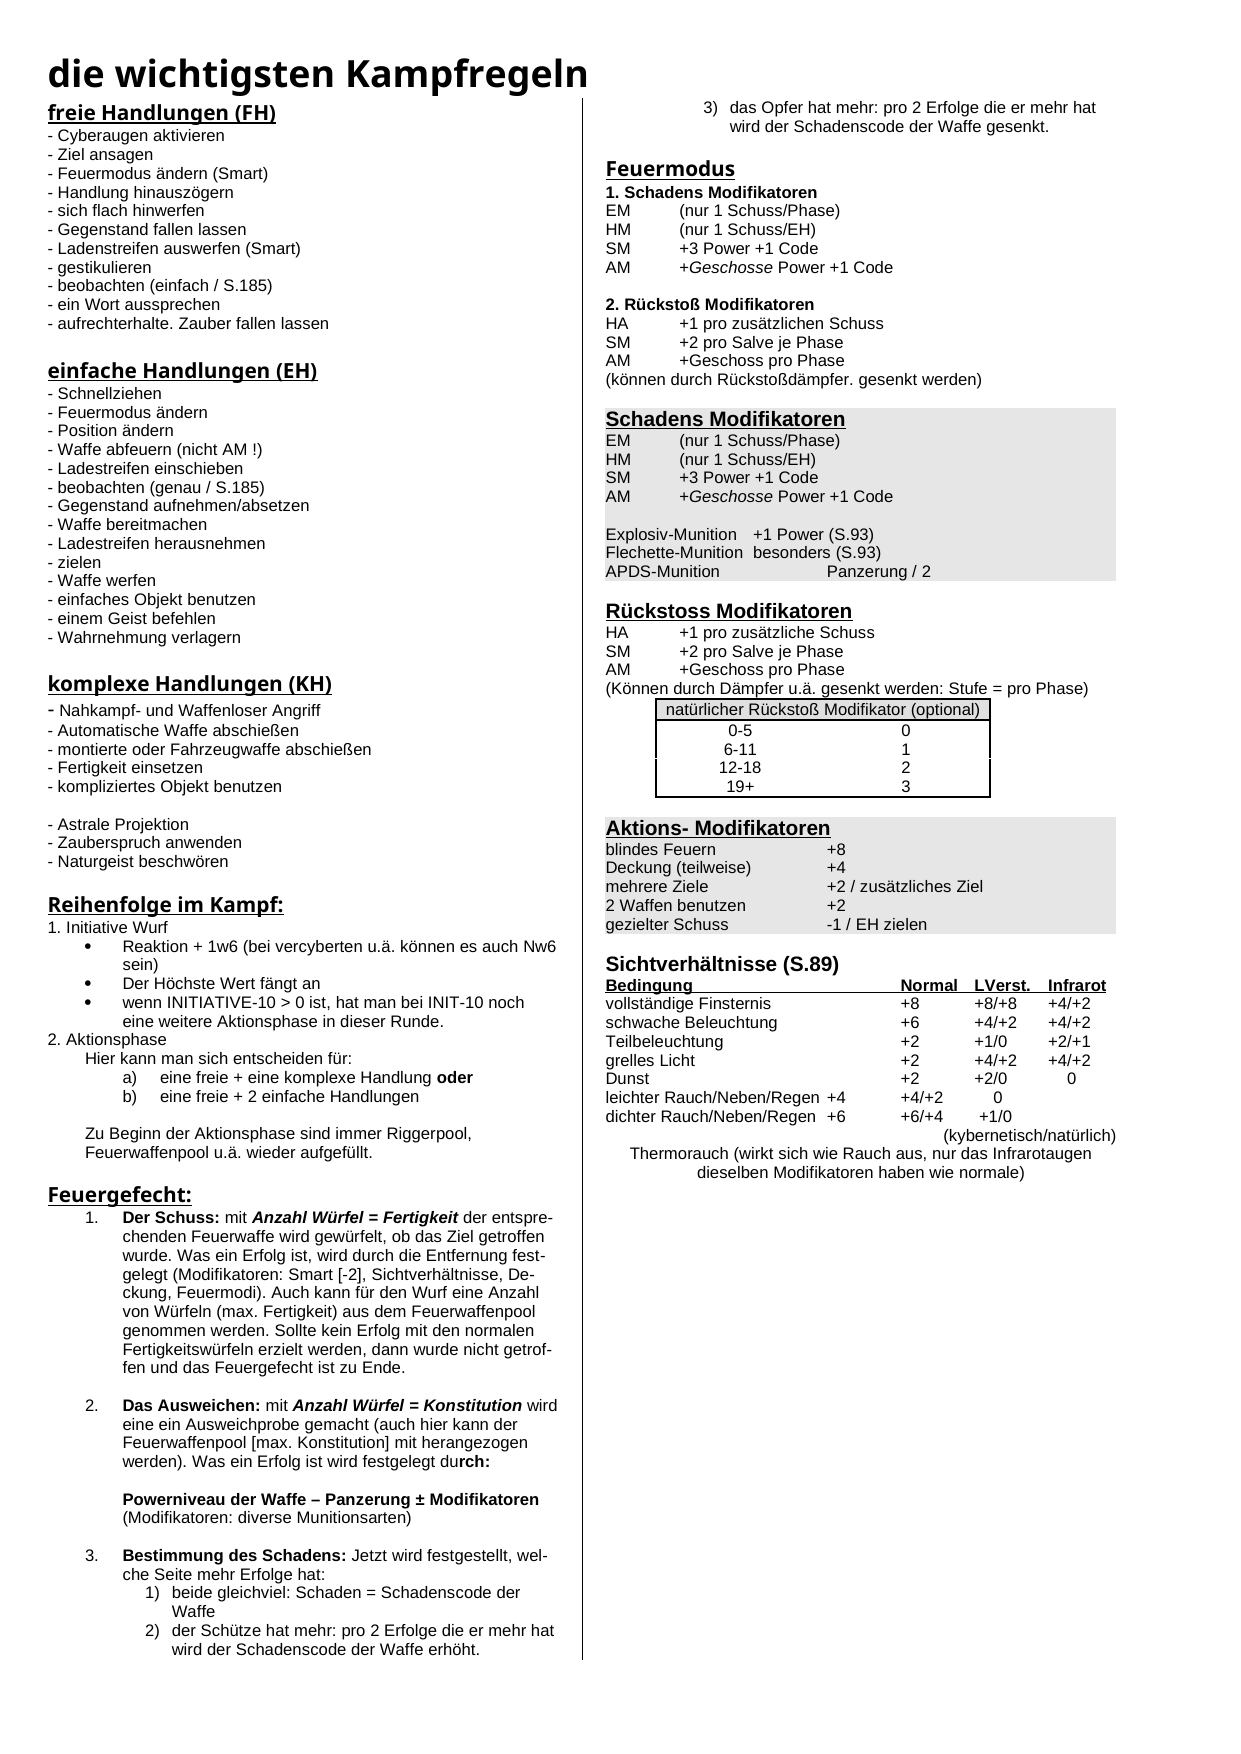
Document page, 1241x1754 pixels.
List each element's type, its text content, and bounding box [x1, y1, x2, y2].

text blindes Feuern +8 [605, 840, 1116, 859]
list beide gleichviel: Schaden = Schadens­code der Waffe [47, 1584, 558, 1621]
text Thermorauch (wirkt sich wie Rauch aus, nur das Infrarotaugen dieselben Modifikatoren haben wie normale) [605, 1144, 1116, 1182]
text - kompliziertes Objekt benutzen [47, 777, 558, 796]
text - einem Geist befehlen [47, 609, 558, 628]
text EM (nur 1 Schuss/Phase) [605, 202, 1116, 220]
list Das Ausweichen: mit Anzahl Würfel = Kon­sti­tution wird eine ein Ausweichprobe ge­macht (auch hier kann der Feuerwaffenpool [max. Konstitution] mit herangezogen wer­den). Was ein Erfolg ist wird festgelegt durch: Powerniveau der Waffe – Panzerung ± Mo­difikatoren (Modifikatoren: diverse Munitionsarten) [85, 1396, 558, 1546]
text - Feuermodus ändern (Smart) [47, 164, 558, 183]
text AM +Geschosse Power +1 Code [605, 258, 1116, 277]
text HA +1 pro zusätzlichen Schuss [605, 314, 1116, 333]
table_cell 2 [823, 759, 989, 777]
text - sich flach hinwerfen [47, 202, 558, 220]
table_cell 0-5 [657, 721, 823, 740]
text 2. Aktionsphase [47, 1031, 558, 1049]
text - Zauberspruch anwenden [47, 833, 558, 852]
text - gestikulieren [47, 258, 558, 277]
list das Opfer hat mehr: pro 2 Erfolge die er mehr hat wird der Schadenscode der Waffe gesenkt. [605, 98, 1116, 136]
list Bestimmung des Schadens: Jetzt wird fest­ge­stellt, wel­che Seite mehr Erfolge hat: [85, 1546, 558, 1584]
text (kybernetisch/natürlich) [605, 1126, 1116, 1144]
text schwache Beleuchtung +6 +4/+2 +4/+2 [605, 1013, 1116, 1032]
text - Ladestreifen herausnehmen [47, 534, 558, 553]
text leichter Rauch/Neben/Regen +4 +4/+2 0 [605, 1088, 1116, 1107]
text vollständige Finsternis +8 +8/+8 +4/+2 [605, 994, 1116, 1013]
text - Cyberaugen aktivieren [47, 127, 558, 145]
subtitle freie Handlungen (FH) [47, 98, 558, 127]
text - Gegenstand fallen lassen [47, 220, 558, 239]
subtitle Reihenfolge im Kampf: [47, 890, 558, 918]
text Explosiv-Munition +1 Power (S.93) [605, 525, 1116, 543]
text AM +Geschoss pro Phase [605, 352, 1116, 370]
subtitle die wichtigsten Kampfregeln [47, 47, 1116, 98]
text Flechette-Munition besonders (S.93) [605, 543, 1116, 562]
table_cell 0 [823, 721, 989, 740]
text - montierte oder Fahrzeugwaffe abschießen [47, 740, 558, 758]
text SM +2 pro Salve je Phase [605, 642, 1116, 661]
text - Ladestreifen einschieben [47, 459, 558, 478]
text - Handlung hinauszögern [47, 183, 558, 202]
text - Gegenstand aufnehmen/absetzen [47, 497, 558, 515]
text HA +1 pro zusätzliche Schuss [605, 623, 1116, 642]
text HM (nur 1 Schuss/EH) [605, 220, 1116, 239]
subtitle einfache Handlungen (EH) [47, 356, 558, 384]
text 1. Initiative Wurf [47, 918, 558, 937]
text (können durch Rückstoßdämpfer. gesenkt werden) [605, 370, 1116, 389]
subtitle Feuermodus [605, 154, 1116, 183]
text Dunst +2 +2/0 0 [605, 1069, 1116, 1088]
table_cell 3 [823, 777, 989, 796]
text - einfaches Objekt benutzen [47, 590, 558, 609]
text - Fertigkeit einsetzen [47, 758, 558, 777]
text - Waffe bereitmachen [47, 515, 558, 534]
table_cell 1 [823, 740, 989, 758]
text Schadens Modifikatoren [605, 408, 1116, 431]
text dichter Rauch/Neben/Regen +6 +6/+4 +1/0 [605, 1107, 1116, 1126]
text grelles Licht +2 +4/+2 +4/+2 [605, 1051, 1116, 1069]
text Sichtverhältnisse (S.89) [605, 952, 1116, 976]
text gezielter Schuss -1 / EH zielen [605, 915, 1116, 934]
text Hier kann man sich entscheiden für: [85, 1049, 558, 1068]
text - Astrale Projektion [47, 815, 558, 833]
text - Wahrnehmung verlagern [47, 628, 558, 647]
table_cell 12-18 [657, 759, 823, 777]
text AM +Geschosse Power +1 Code [605, 487, 1116, 506]
text SM +2 pro Salve je Phase [605, 333, 1116, 352]
list Reaktion + 1w6 (bei vercyberten u.ä. können es auch Nw6 sein) [85, 937, 558, 974]
subtitle 2. Rückstoß Modifikatoren [605, 295, 1116, 314]
text APDS-Munition Panzerung / 2 [605, 562, 1116, 581]
text - Waffe abfeuern (nicht AM !) [47, 440, 558, 459]
text SM +3 Power +1 Code [605, 239, 1116, 258]
text 1. Schadens Modifikatoren [605, 183, 1116, 202]
text - beobachten (einfach / S.185) [47, 277, 558, 295]
text - beobachten (genau / S.185) [47, 478, 558, 497]
list eine freie + eine komplexe Handlung oder [122, 1068, 558, 1087]
list eine freie + 2 einfache Handlungen [122, 1087, 558, 1106]
text - Ladenstreifen auswerfen (Smart) [47, 239, 558, 258]
text - Automatische Waffe abschießen [47, 721, 558, 740]
list Der Schuss: mit Anzahl Würfel = Fertigkeit der entspre­chenden Feuerwaffe wird gewür­felt, ob das Ziel getroffen wurde. Was ein Erfolg ist, wird durch die Entfernung fest­gelegt (Modifi­katoren: Smart [-2], Sichtverhält­nisse, De­ckung, Feuermodi). Auch kann für den Wurf eine Anzahl von Würfeln (max. Fer­tigkeit) aus dem Feuerwaffenpool genommen werden. Sollte kein Erfolg mit den normalen Fertig­keitswürfeln erzielt werden, dann wurde nicht getrof­fen und das Feuergefecht ist zu Ende. [85, 1209, 558, 1396]
text (Können durch Dämpfer u.ä. gesenkt werden: Stufe = pro Phase) [605, 679, 1116, 698]
text - Ziel ansagen [47, 145, 558, 164]
text - aufrechterhalte. Zauber fallen lassen [47, 314, 558, 333]
table_cell 6-11 [657, 740, 823, 758]
subtitle Rückstoss Modifikatoren [605, 600, 1116, 623]
list wenn INITIATIVE-10 > 0 ist, hat man bei INIT-10 noch eine weitere Aktionsphase in dieser Runde. [85, 993, 558, 1031]
text 2 Waffen benutzen +2 [605, 896, 1116, 915]
text - Feuermodus ändern [47, 403, 558, 422]
text Teilbeleuchtung +2 +1/0 +2/+1 [605, 1032, 1116, 1051]
subtitle komplexe Handlungen (KH) [47, 669, 558, 698]
list der Schütze hat mehr: pro 2 Erfolge die er mehr hat wird der Schadenscode der Waffe erhöht. [47, 1621, 558, 1659]
text - zielen [47, 553, 558, 572]
text mehrere Ziele +2 / zusätzliches Ziel [605, 877, 1116, 896]
text EM (nur 1 Schuss/Phase) [605, 431, 1116, 450]
table_cell 19+ [657, 777, 823, 796]
text - Naturgeist beschwören [47, 852, 558, 871]
text - Waffe werfen [47, 572, 558, 590]
text Deckung (teilweise) +4 [605, 859, 1116, 877]
text - ein Wort aussprechen [47, 295, 558, 314]
table_header natürlicher Rückstoß Modifikator (optional) [657, 700, 989, 719]
text HM (nur 1 Schuss/EH) [605, 450, 1116, 468]
text - Schnellziehen [47, 384, 558, 403]
text AM +Geschoss pro Phase [605, 661, 1116, 679]
subtitle Feuergefecht: [47, 1181, 558, 1209]
text Zu Beginn der Aktionsphase sind immer Rigger­pool, Feuerwaffenpool u.ä. wieder aufgefüllt. [85, 1124, 558, 1162]
text - Position ändern [47, 422, 558, 440]
text Bedingung Normal LVerst. Infrarot [605, 976, 1116, 994]
text - Nahkampf- und Waffenloser Angriff [47, 698, 558, 721]
list Der Höchste Wert fängt an [85, 974, 558, 993]
text SM +3 Power +1 Code [605, 468, 1116, 487]
subtitle Aktions- Modifikatoren [605, 817, 1116, 840]
